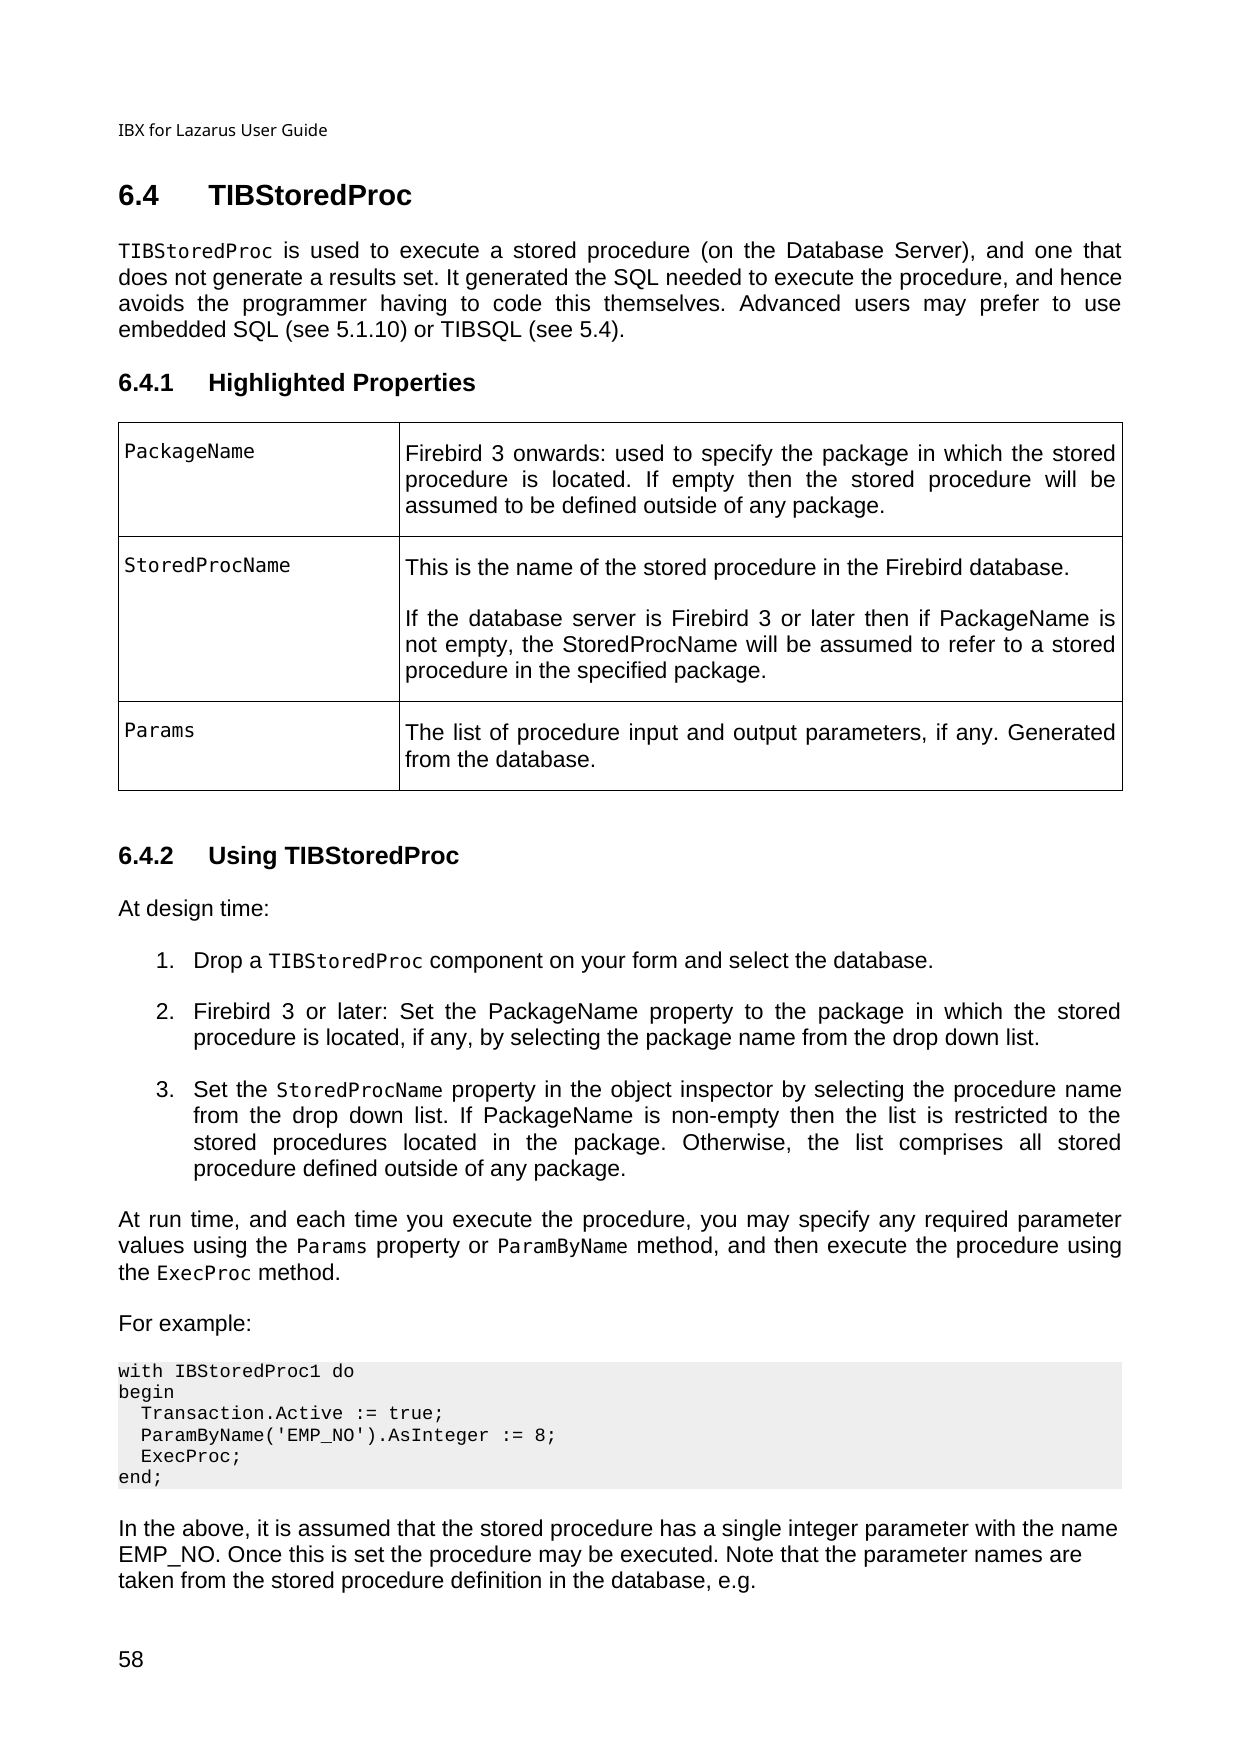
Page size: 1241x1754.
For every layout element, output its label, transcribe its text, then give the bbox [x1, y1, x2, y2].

subtitle Highlighted Properties [118, 368, 1122, 396]
text with IBStoredProc1 do [118, 1362, 1122, 1383]
table_header Firebird 3 onwards: used to specify the package in which the stored procedure is located. If empty then the stored procedure will be assumed to be defined outside of any package. [400, 423, 1122, 536]
text In the above, it is assumed that the stored procedure has a single integer parameter with the name EMP_NO. Once this is set the procedure may be executed. Note that the parameter names are taken from the stored procedure definition in the database, e.g. [118, 1514, 1122, 1594]
text end; [118, 1468, 1122, 1489]
subtitle Using TIBStoredProc [118, 841, 1122, 870]
text Transaction.Active := true; [118, 1404, 1122, 1425]
table_cell The list of procedure input and output parameters, if any. Generated from the database. [400, 702, 1122, 789]
text ExecProc; [118, 1447, 1122, 1468]
text At run time, and each time you execute the procedure, you may specify any required parameter values using the Params property or ParamByName method, and then execute the procedure using the ExecProc method. [118, 1206, 1122, 1285]
table_cell Params [119, 702, 399, 789]
table_cell StoredProcName [119, 537, 399, 701]
text For example: [118, 1310, 1122, 1337]
text TIBStoredProc is used to execute a stored procedure (on the Database Server), and one that does not generate a results set. It generated the SQL needed to execute the procedure, and hence avoids the programmer having to code this themselves. Advanced users may prefer to use embedded SQL (see 5.1.10) or TIBSQL (see 5.4). [118, 237, 1122, 343]
subtitle TIBStoredProc [118, 178, 1122, 212]
list Set the StoredProcName property in the object inspector by selecting the procedure name from the drop down list. If PackageName is non-empty then the list is restricted to the stored procedures located in the package. Otherwise, the list comprises all stored procedure defined outside of any package. [156, 1076, 1122, 1181]
list Firebird 3 or later: Set the PackageName property to the package in which the stored procedure is located, if any, by selecting the package name from the drop down list. [156, 998, 1122, 1051]
text begin [118, 1383, 1122, 1404]
text ParamByName('EMP_NO').AsInteger := 8; [118, 1425, 1122, 1447]
table_cell This is the name of the stored procedure in the Firebird database. If the database server is Firebird 3 or later then if PackageName is not empty, the StoredProcName will be assumed to refer to a stored procedure in the specified package. [400, 537, 1122, 701]
table_header PackageName [119, 423, 399, 536]
text At design time: [118, 895, 1122, 922]
list Drop a TIBStoredProc component on your form and select the database. [156, 947, 1122, 973]
